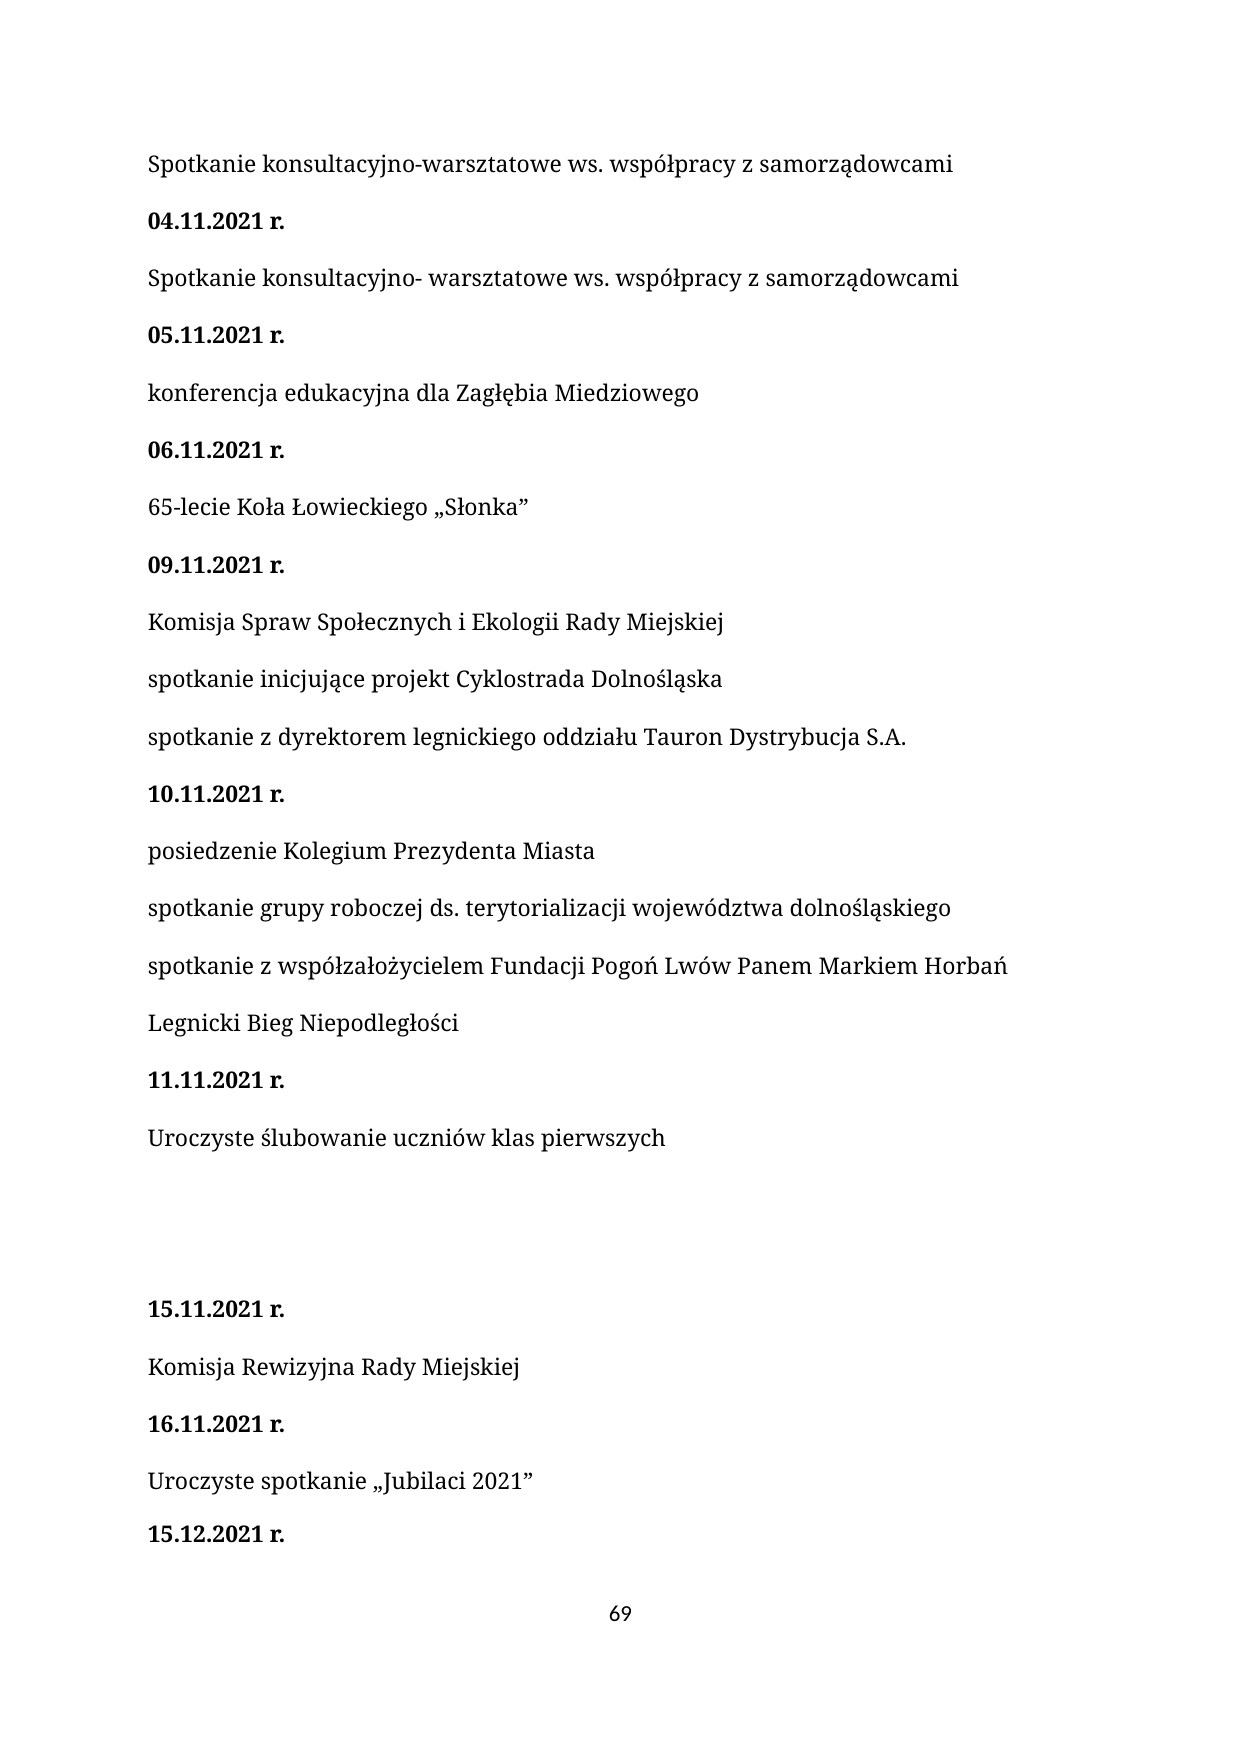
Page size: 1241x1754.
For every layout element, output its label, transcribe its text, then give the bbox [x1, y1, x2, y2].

text 16.11.2021 r. [148, 1408, 1093, 1439]
text 06.11.2021 r. [148, 434, 1093, 465]
text 15.11.2021 r. [148, 1293, 1093, 1325]
text 15.12.2021 r. [148, 1518, 1093, 1549]
text posiedzenie Kolegium Prezydenta Miasta [148, 835, 1093, 866]
text 04.11.2021 r. [148, 205, 1093, 236]
text spotkanie z współzałożycielem Fundacji Pogoń Lwów Panem Markiem Horbań [148, 950, 1093, 981]
text 65-lecie Koła Łowieckiego „Słonka” [148, 491, 1093, 523]
text Komisja Spraw Społecznych i Ekologii Rady Miejskiej [148, 606, 1093, 637]
text spotkanie inicjujące projekt Cyklostrada Dolnośląska [148, 663, 1093, 694]
text spotkanie z dyrektorem legnickiego oddziału Tauron Dystrybucja S.A. [148, 721, 1093, 752]
text spotkanie grupy roboczej ds. terytorializacji województwa dolnośląskiego [148, 892, 1093, 924]
text Uroczyste ślubowanie uczniów klas pierwszych [148, 1122, 1093, 1153]
text Uroczyste spotkanie „Jubilaci 2021” [148, 1465, 1093, 1497]
text Komisja Rewizyjna Rady Miejskiej [148, 1351, 1093, 1382]
text 05.11.2021 r. [148, 319, 1093, 351]
text 10.11.2021 r. [148, 778, 1093, 809]
text Legnicki Bieg Niepodległości [148, 1007, 1093, 1038]
text 09.11.2021 r. [148, 549, 1093, 580]
text 11.11.2021 r. [148, 1064, 1093, 1096]
text Spotkanie konsultacyjno- warsztatowe ws. współpracy z samorządowcami [148, 262, 1093, 293]
text Spotkanie konsultacyjno-warsztatowe ws. współpracy z samorządowcami [148, 148, 1093, 179]
text konferencja edukacyjna dla Zagłębia Miedziowego [148, 377, 1093, 408]
